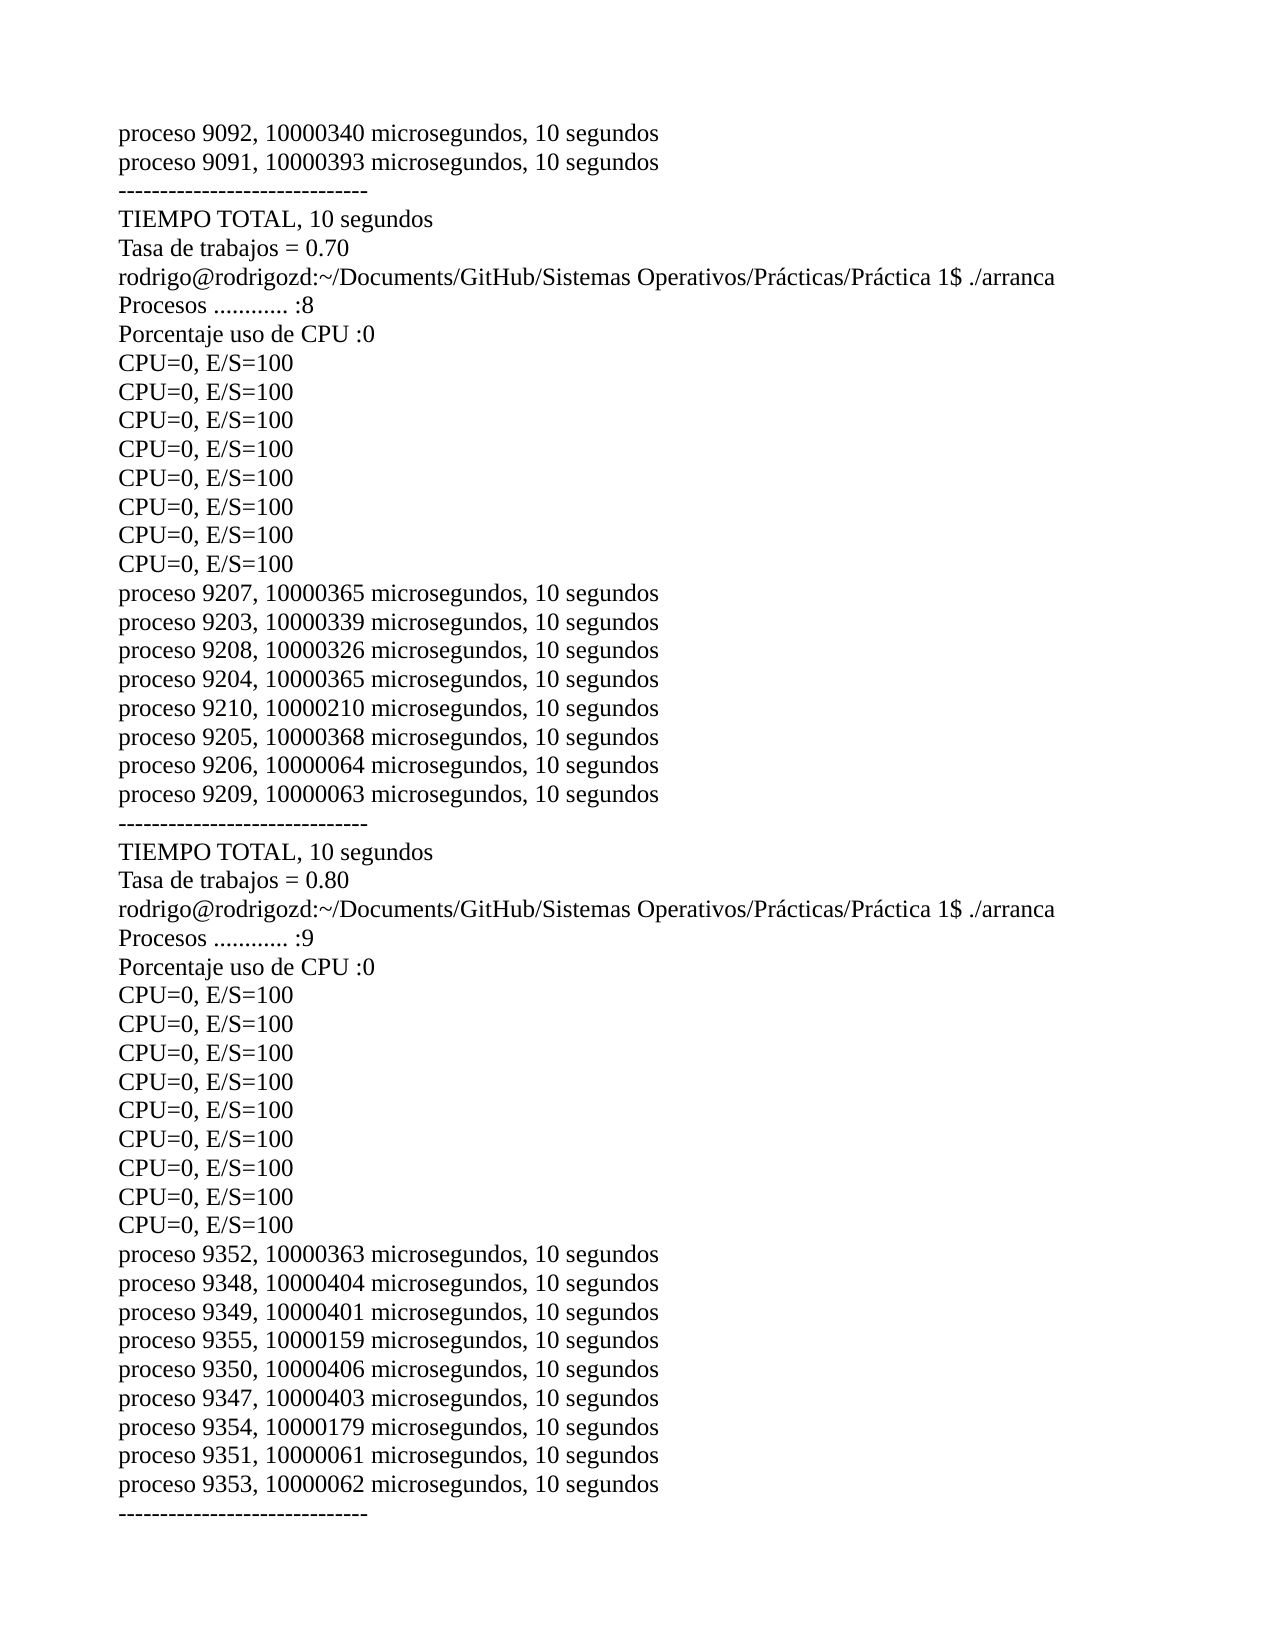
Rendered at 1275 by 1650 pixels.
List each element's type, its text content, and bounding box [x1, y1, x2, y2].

text CPU=0, E/S=100 [118, 1211, 1157, 1239]
text proceso 9207, 10000365 microsegundos, 10 segundos [118, 578, 1157, 607]
text CPU=0, E/S=100 [118, 492, 1157, 521]
text TIEMPO TOTAL, 10 segundos [118, 204, 1157, 233]
text ------------------------------ [118, 176, 1157, 204]
text Porcentaje uso de CPU :0 [118, 319, 1157, 348]
text proceso 9206, 10000064 microsegundos, 10 segundos [118, 751, 1157, 779]
text CPU=0, E/S=100 [118, 348, 1157, 377]
text CPU=0, E/S=100 [118, 981, 1157, 1009]
text proceso 9208, 10000326 microsegundos, 10 segundos [118, 636, 1157, 664]
text CPU=0, E/S=100 [118, 549, 1157, 578]
text proceso 9353, 10000062 microsegundos, 10 segundos [118, 1469, 1157, 1498]
text Porcentaje uso de CPU :0 [118, 952, 1157, 981]
text Procesos ............ :9 [118, 923, 1157, 952]
text CPU=0, E/S=100 [118, 521, 1157, 549]
text Tasa de trabajos = 0.70 [118, 233, 1157, 262]
text proceso 9350, 10000406 microsegundos, 10 segundos [118, 1354, 1157, 1383]
text CPU=0, E/S=100 [118, 1009, 1157, 1038]
text proceso 9348, 10000404 microsegundos, 10 segundos [118, 1268, 1157, 1297]
text CPU=0, E/S=100 [118, 377, 1157, 406]
text proceso 9351, 10000061 microsegundos, 10 segundos [118, 1441, 1157, 1469]
text proceso 9209, 10000063 microsegundos, 10 segundos [118, 779, 1157, 808]
text CPU=0, E/S=100 [118, 1067, 1157, 1096]
text TIEMPO TOTAL, 10 segundos [118, 837, 1157, 866]
text CPU=0, E/S=100 [118, 1182, 1157, 1211]
text CPU=0, E/S=100 [118, 434, 1157, 463]
text CPU=0, E/S=100 [118, 1153, 1157, 1182]
text CPU=0, E/S=100 [118, 1124, 1157, 1153]
text CPU=0, E/S=100 [118, 406, 1157, 434]
text proceso 9354, 10000179 microsegundos, 10 segundos [118, 1412, 1157, 1441]
text proceso 9203, 10000339 microsegundos, 10 segundos [118, 607, 1157, 636]
text proceso 9210, 10000210 microsegundos, 10 segundos [118, 693, 1157, 722]
text proceso 9204, 10000365 microsegundos, 10 segundos [118, 664, 1157, 693]
text ------------------------------ [118, 1498, 1157, 1527]
text Procesos ............ :8 [118, 291, 1157, 319]
text ------------------------------ [118, 808, 1157, 837]
text proceso 9091, 10000393 microsegundos, 10 segundos [118, 147, 1157, 176]
text proceso 9347, 10000403 microsegundos, 10 segundos [118, 1383, 1157, 1412]
text proceso 9349, 10000401 microsegundos, 10 segundos [118, 1297, 1157, 1326]
text CPU=0, E/S=100 [118, 463, 1157, 492]
text rodrigo@rodrigozd:~/Documents/GitHub/Sistemas Operativos/Prácticas/Práctica 1$ ./arranca [118, 894, 1157, 923]
text proceso 9205, 10000368 microsegundos, 10 segundos [118, 722, 1157, 751]
text Tasa de trabajos = 0.80 [118, 866, 1157, 894]
text CPU=0, E/S=100 [118, 1038, 1157, 1067]
text CPU=0, E/S=100 [118, 1096, 1157, 1124]
text proceso 9355, 10000159 microsegundos, 10 segundos [118, 1326, 1157, 1354]
text proceso 9352, 10000363 microsegundos, 10 segundos [118, 1239, 1157, 1268]
text rodrigo@rodrigozd:~/Documents/GitHub/Sistemas Operativos/Prácticas/Práctica 1$ ./arranca [118, 262, 1157, 291]
text proceso 9092, 10000340 microsegundos, 10 segundos [118, 118, 1157, 147]
